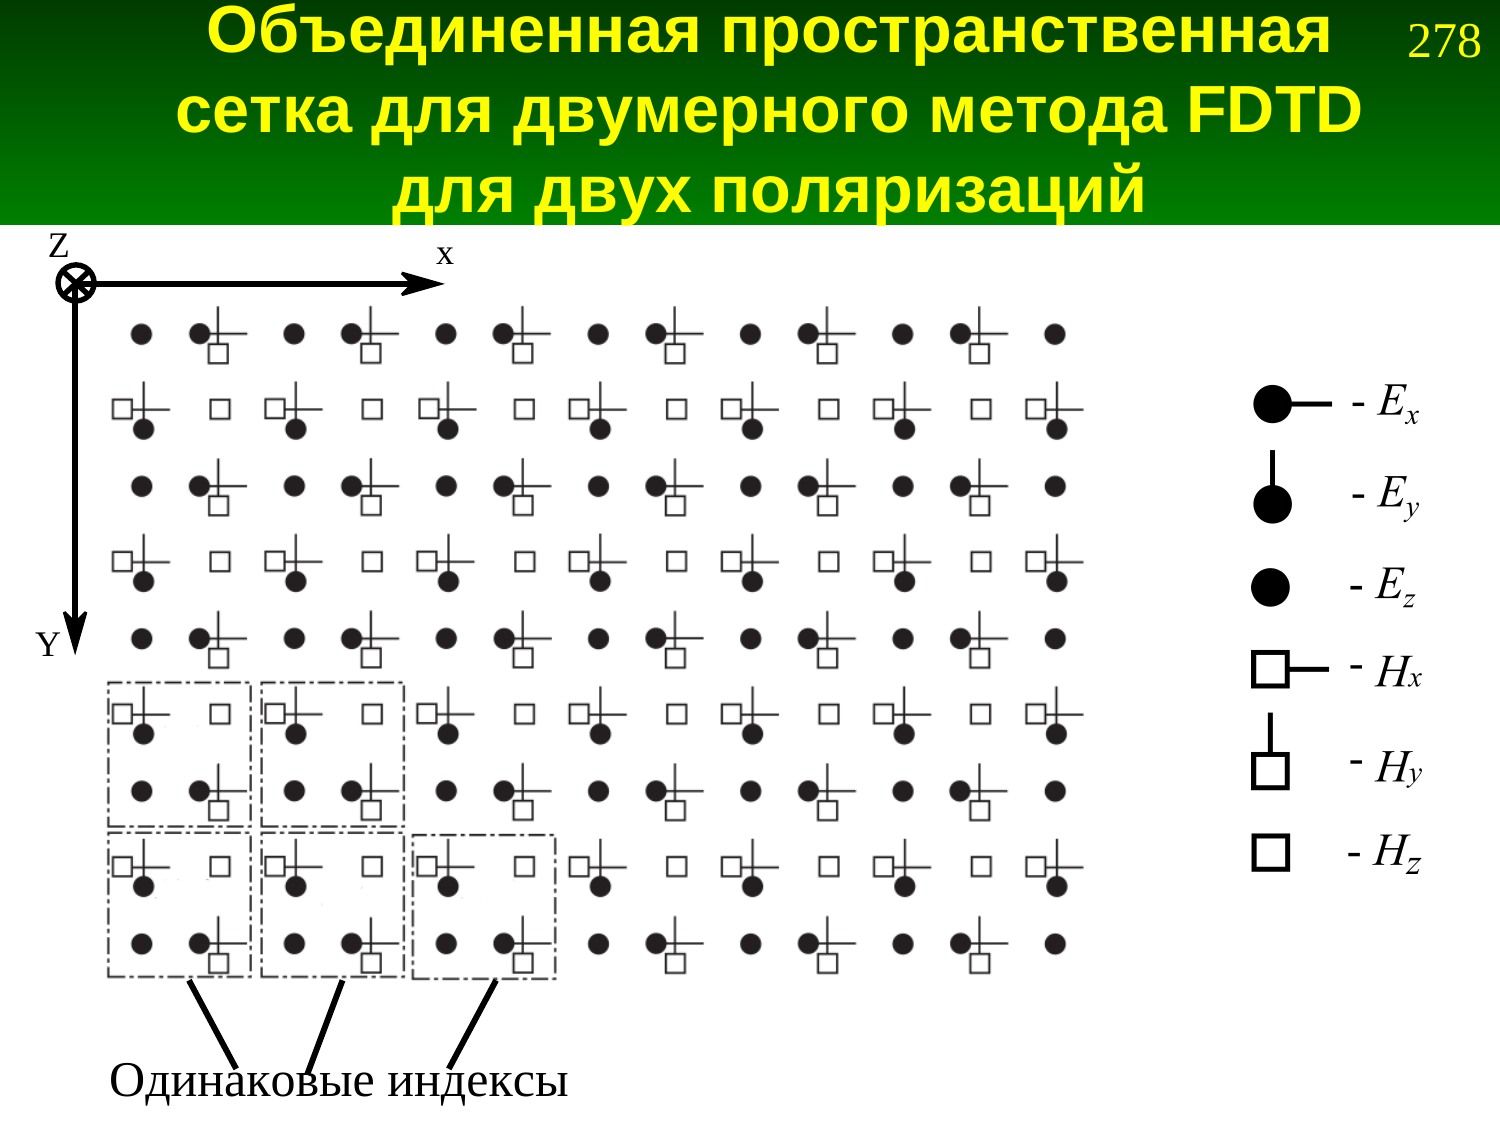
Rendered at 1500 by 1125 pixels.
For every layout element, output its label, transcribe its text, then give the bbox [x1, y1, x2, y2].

picture [35, 233, 1111, 1012]
text_box Одинаковые индексы [94, 1039, 584, 1115]
picture [1251, 371, 1459, 875]
title Объединенная пространственная сетка для двумерного метода FDTD для двух поляризаций [100, 0, 1441, 234]
